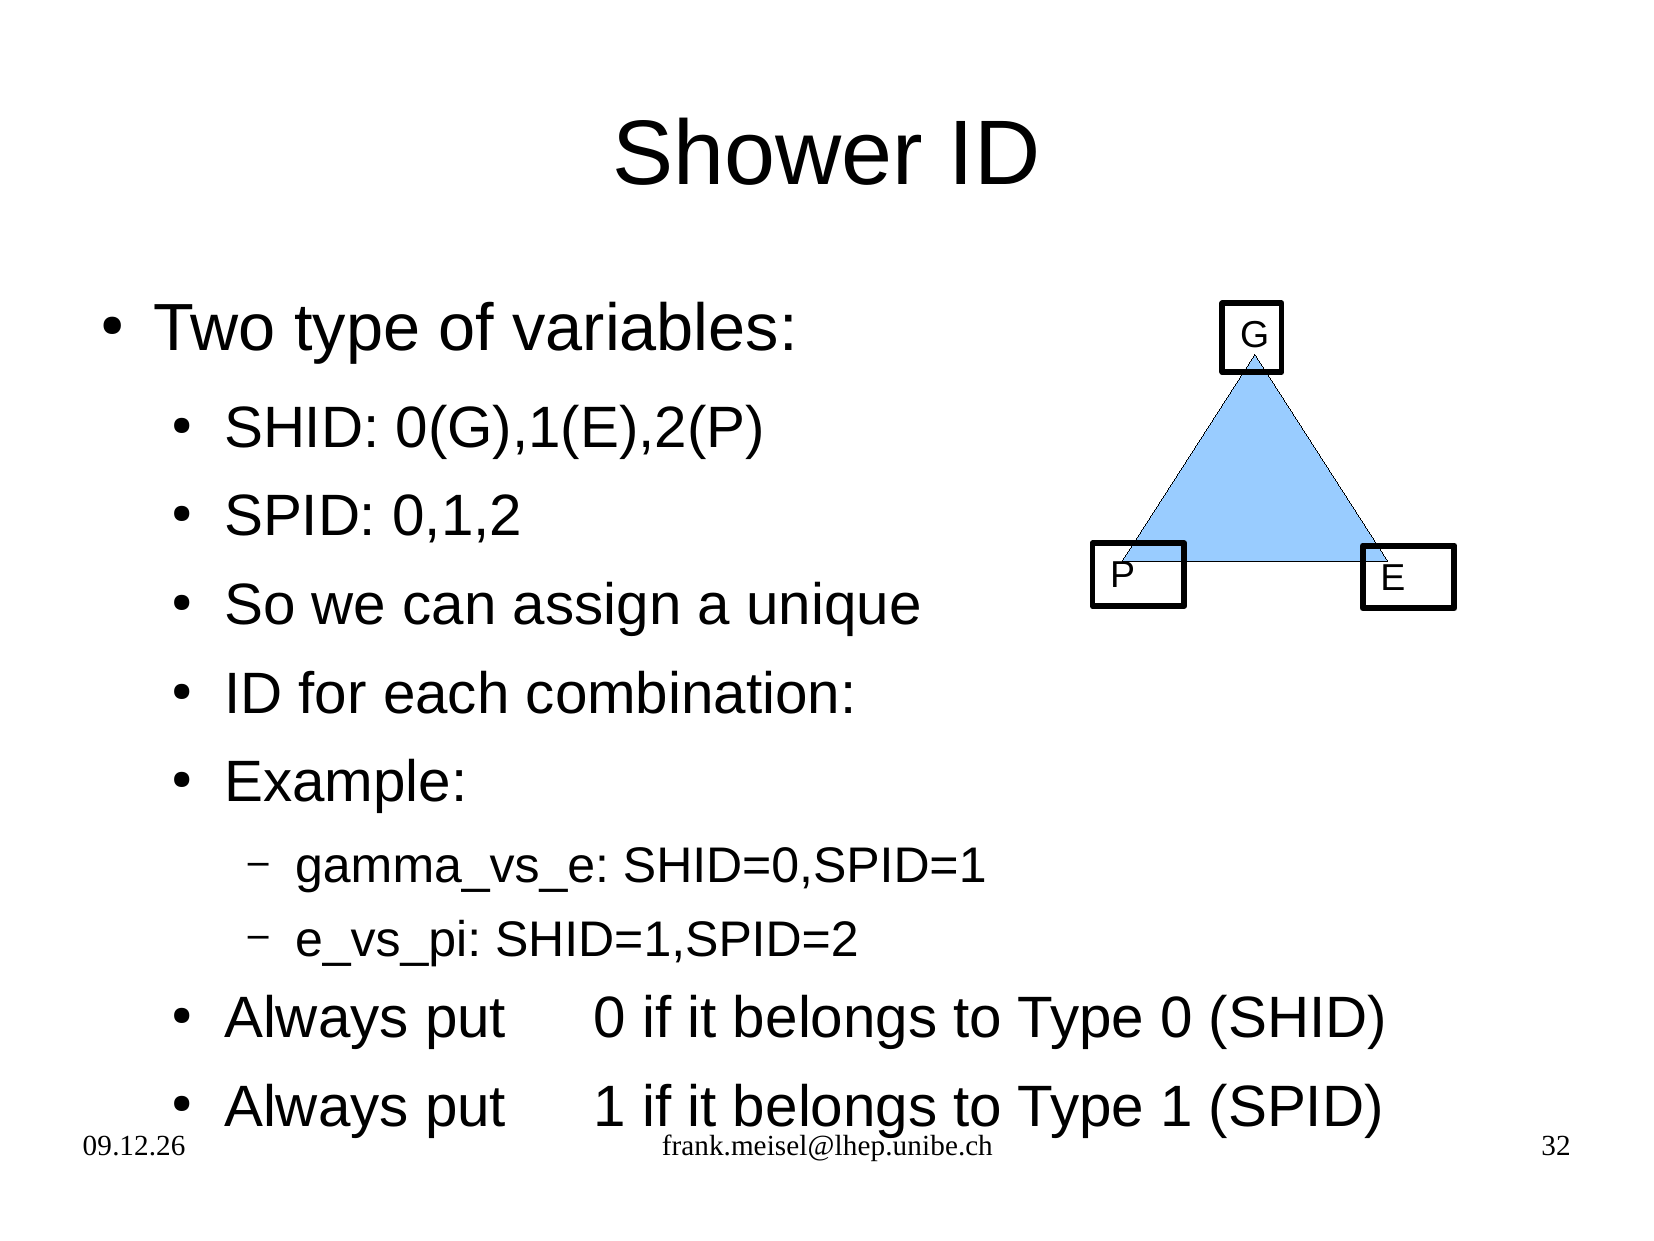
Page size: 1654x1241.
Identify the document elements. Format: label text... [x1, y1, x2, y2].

text_box E [1362, 545, 1455, 609]
list Two type of variables: SHID: 0(G),1(E),2(P) SPID: 0,1,2 So we can assign a unique ID for each combination: Example: gamma_vs_e: SHID=0,SPID=1 e_vs_pi: SHID=1,SPID=2 Always put 0 if it belongs to Type 0 (SHID) Always put 1 if it belongs to Type 1 (SPID) [82, 290, 1571, 1241]
title Shower ID [82, 49, 1571, 257]
text_box G [1222, 303, 1282, 372]
text_box P [1092, 543, 1185, 607]
